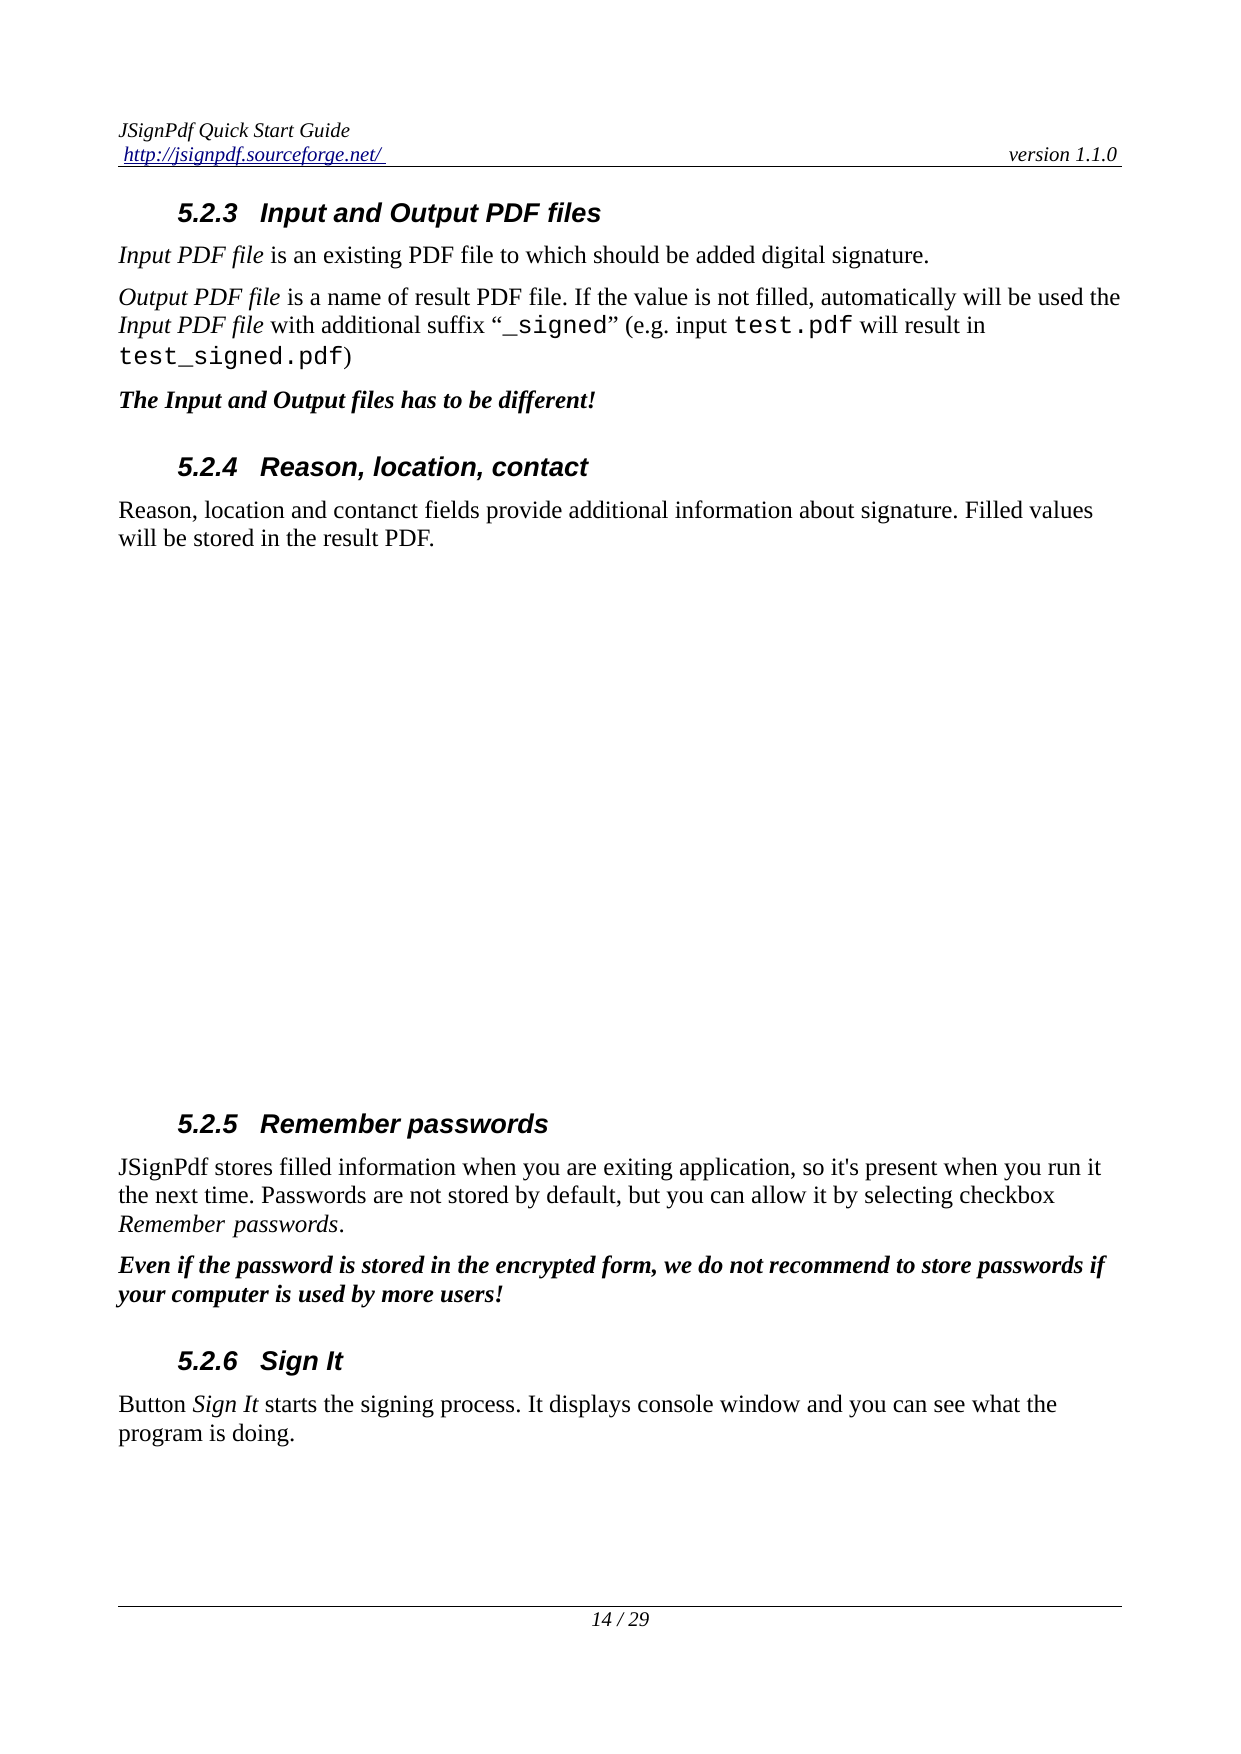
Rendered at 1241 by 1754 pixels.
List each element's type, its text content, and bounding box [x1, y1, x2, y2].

text The Input and Output files has to be different! [118, 385, 1122, 413]
subtitle Input and Output PDF files [177, 197, 1122, 228]
text JSignPdf stores filled information when you are exiting application, so it's present when you run it the next time. Passwords are not stored by default, but you can allow it by selecting checkbox Remember passwords. [118, 1152, 1122, 1238]
subtitle Remember passwords [177, 631, 1122, 1139]
subtitle Reason, location, contact [177, 451, 1122, 482]
text Even if the password is stored in the encrypted form, we do not recommend to store passwords if your computer is used by more users! [118, 1250, 1122, 1308]
text Button Sign It starts the signing process. It displays console window and you can see what the program is doing. [118, 1389, 1122, 1447]
text Input PDF file is an existing PDF file to which should be added digital signature. [118, 241, 1122, 269]
text Reason, location and contanct fields provide additional information about signature. Filled values will be stored in the result PDF. [118, 495, 1122, 552]
text Output PDF file is a name of result PDF file. If the value is not filled, automatically will be used the Input PDF file with additional suffix “_signed” (e.g. input test.pdf will result in test_signed.pdf) [118, 282, 1122, 372]
subtitle Sign It [177, 1345, 1122, 1377]
